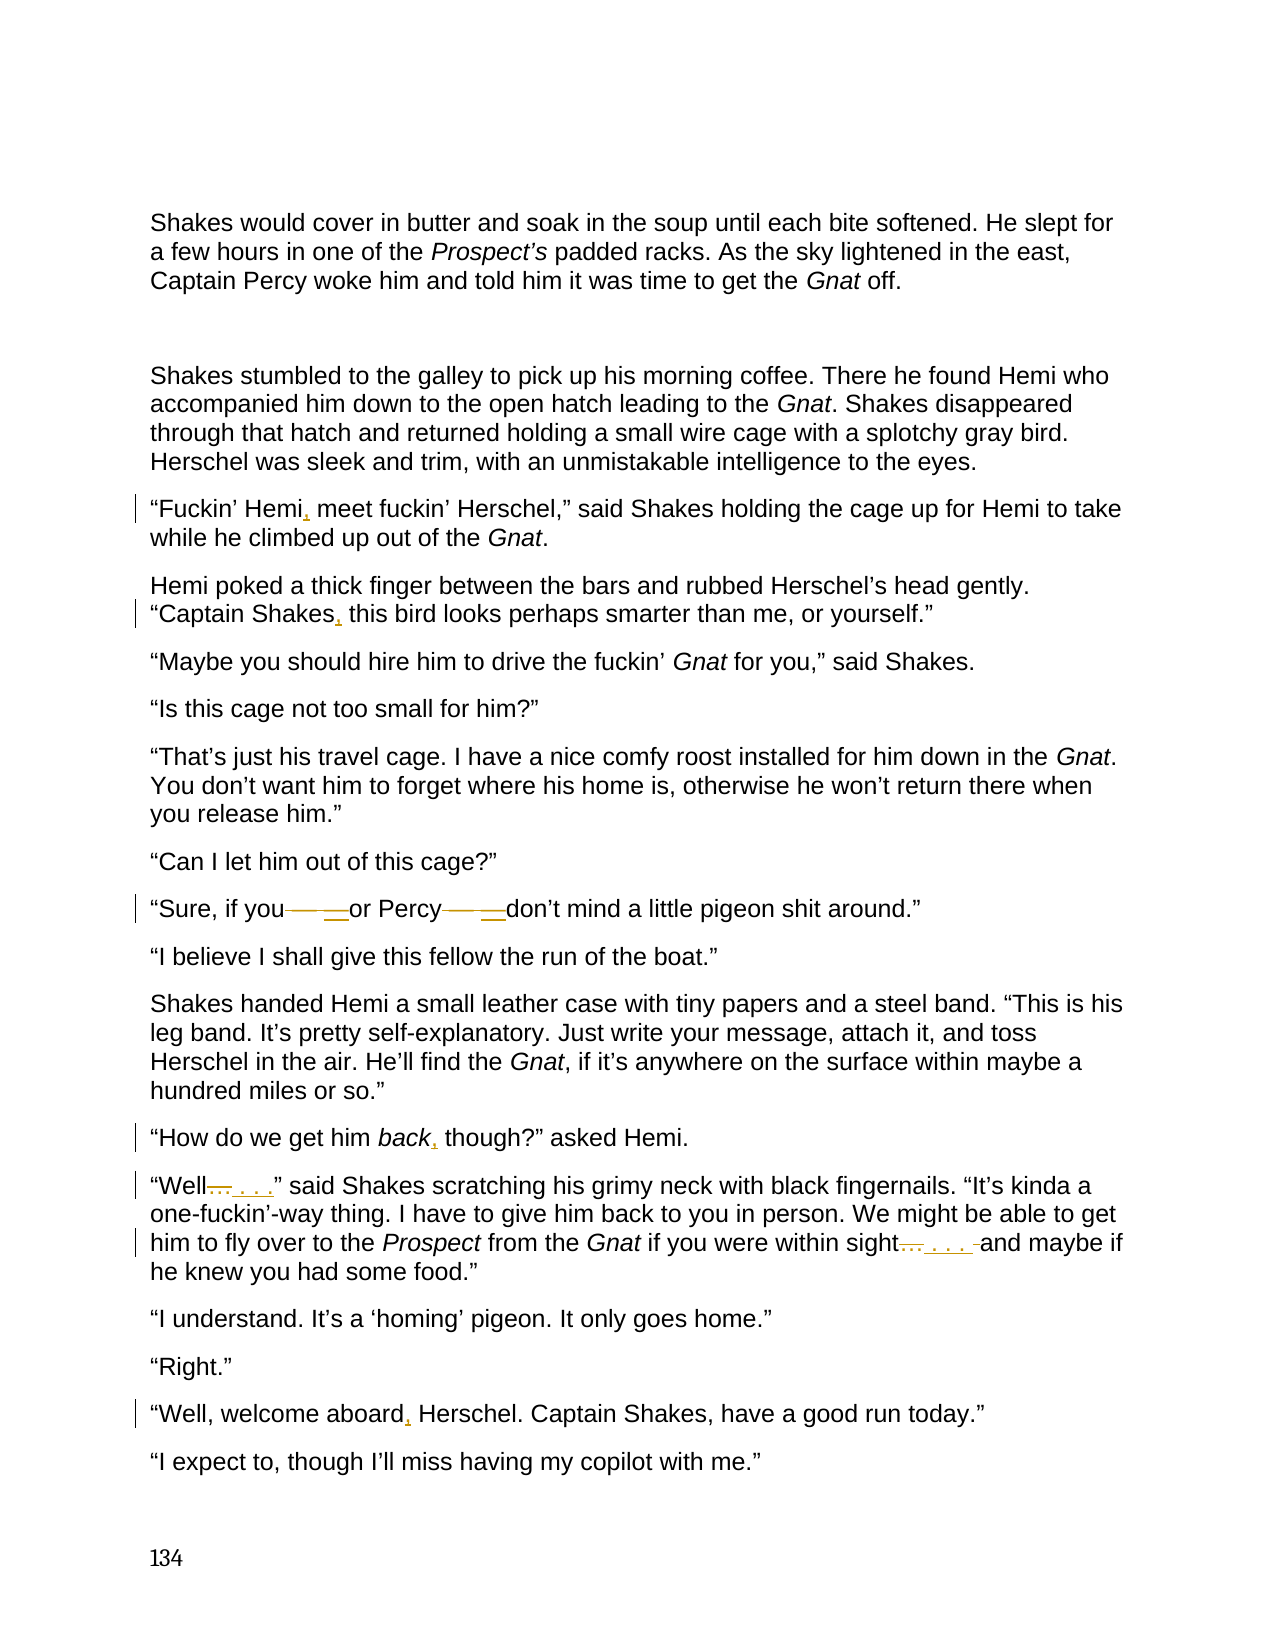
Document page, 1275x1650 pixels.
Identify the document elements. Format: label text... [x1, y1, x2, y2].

text “Can I let him out of this cage?” [150, 847, 1125, 876]
text “Right.” [150, 1352, 1125, 1381]
text Shakes stumbled to the galley to pick up his morning coffee. There he found Hemi who accompanied him down to the open hatch leading to the Gnat. Shakes disappeared through that hatch and returned holding a small wire cage with a splotchy gray bird. Herschel was sleek and trim, with an unmistakable intelligence to the eyes. [150, 361, 1125, 476]
text “Sure, if you—or Percy—don’t mind a little pigeon shit around.” [150, 894, 1125, 923]
text “Fuckin’ Hemi, meet fuckin’ Herschel,” said Shakes holding the cage up for Hemi to take while he climbed up out of the Gnat. [150, 494, 1125, 552]
text “Well, welcome aboard, Herschel. Captain Shakes, have a good run today.” [150, 1399, 1125, 1428]
text “I understand. It’s a ‘homing’ pigeon. It only goes home.” [150, 1304, 1125, 1333]
text “Maybe you should hire him to drive the fuckin’ Gnat for you,” said Shakes. [150, 647, 1125, 676]
text “I expect to, though I’ll miss having my copilot with me.” [150, 1447, 1125, 1476]
text “How do we get him back, though?” asked Hemi. [150, 1123, 1125, 1152]
text Shakes handed Hemi a small leather case with tiny papers and a steel band. “This is his leg band. It’s pretty self-explanatory. Just write your message, attach it, and toss Herschel in the air. He’ll find the Gnat, if it’s anywhere on the surface within maybe a hundred miles or so.” [150, 989, 1125, 1104]
text “That’s just his travel cage. I have a nice comfy roost installed for him down in the Gnat. You don’t want him to forget where his home is, otherwise he won’t return there when you release him.” [150, 742, 1125, 828]
text “I believe I shall give this fellow the run of the boat.” [150, 942, 1125, 971]
text Hemi poked a thick finger between the bars and rubbed Herschel’s head gently. “Captain Shakes, this bird looks perhaps smarter than me, or yourself.” [150, 571, 1125, 628]
text Shakes would cover in butter and soak in the soup until each bite softened. He slept for a few hours in one of the Prospect’s padded racks. As the sky lightened in the east, Captain Percy woke him and told him it was time to get the Gnat off. [150, 208, 1125, 294]
text “Well . . .” said Shakes scratching his grimy neck with black fingernails. “It’s kinda a one-fuckin’-way thing. I have to give him back to you in person. We might be able to get him to fly over to the Prospect from the Gnat if you were within sight . . . and maybe if he knew you had some food.” [150, 1171, 1125, 1286]
text “Is this cage not too small for him?” [150, 694, 1125, 723]
